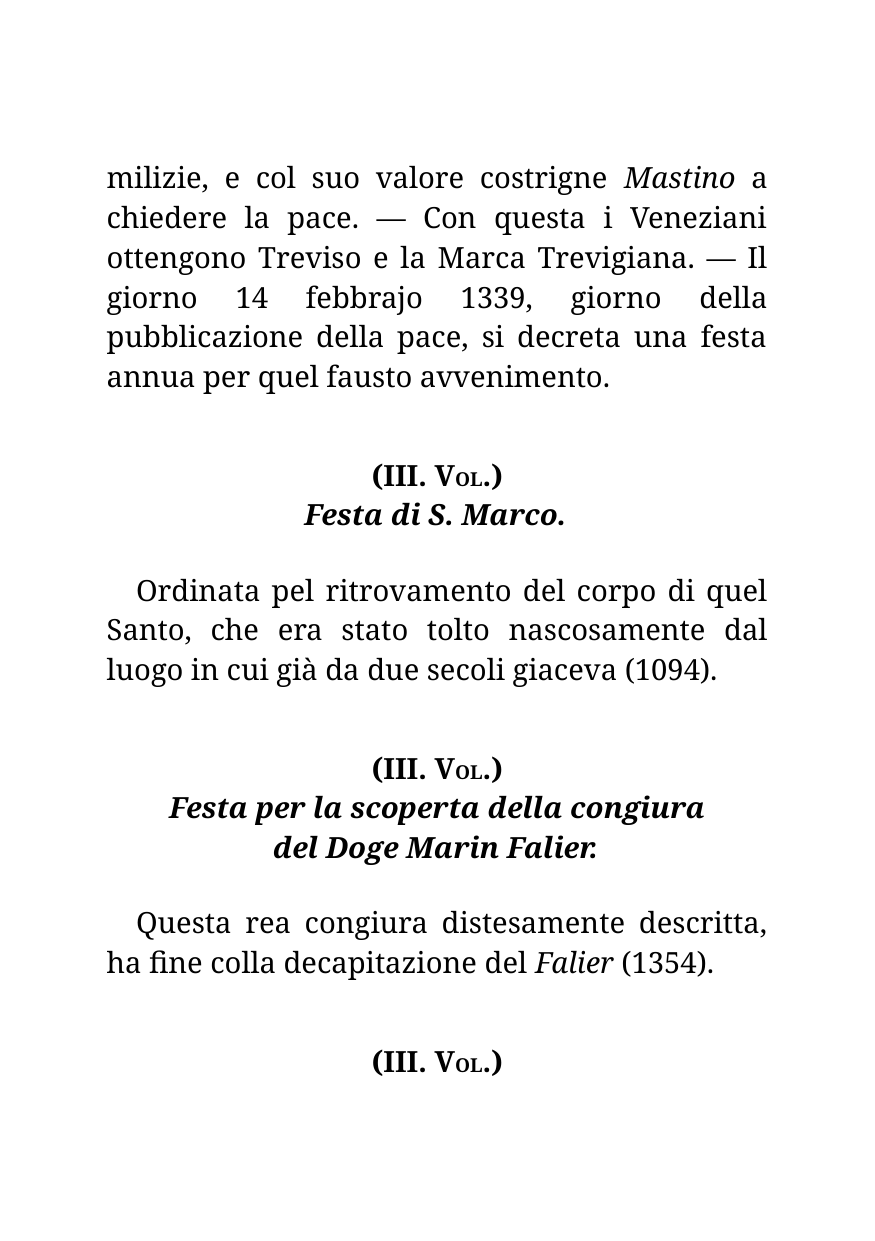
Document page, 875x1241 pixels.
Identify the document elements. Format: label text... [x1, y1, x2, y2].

text Questa rea congiura distesamente descritta, ha fine colla decapitazione del Falier (1354). [106, 902, 768, 982]
list (III. Vol.) Festa per la scoperta della congiura del Doge Marin Falier. [106, 748, 768, 867]
list (III. Vol.) Festa di S. Marco. [106, 455, 768, 534]
list (III. Vol.) [106, 1041, 768, 1081]
text Ordinata pel ritrovamento del corpo di quel Santo, che era stato tolto nascosamente dal luogo in cui già da due secoli giaceva (1094). [106, 570, 768, 689]
text milizie, e col suo valore costrigne Mastino a chiedere la pace. — Con questa i Veneziani ottengono Treviso e la Marca Trevigiana. — Il giorno 14 febbrajo 1339, giorno della pubblicazione della pace, si decreta una festa annua per quel fausto avvenimento. [106, 158, 768, 396]
